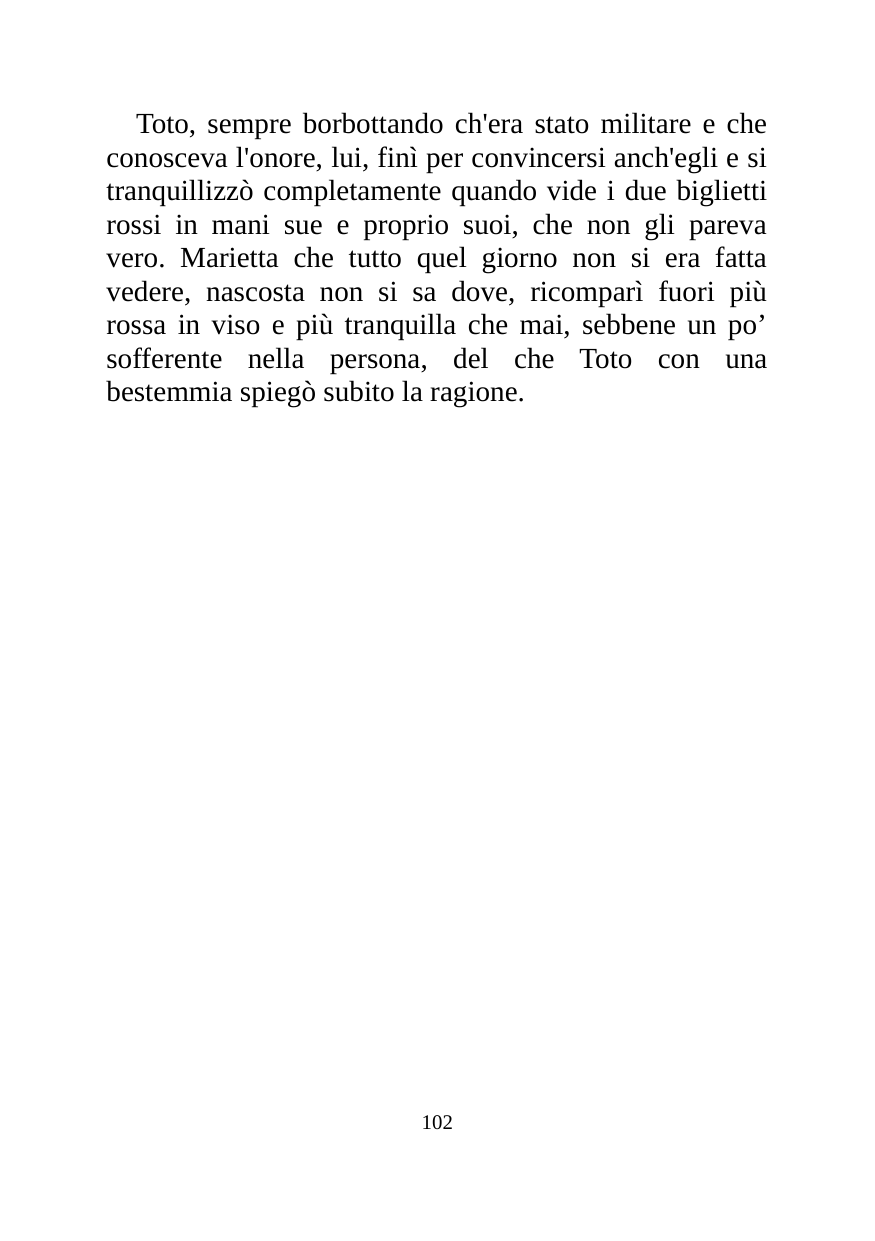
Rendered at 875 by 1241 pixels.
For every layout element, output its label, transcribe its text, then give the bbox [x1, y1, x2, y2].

text Toto, sempre borbottando ch'era stato militare e che conosceva l'onore, lui, finì per convincersi anch'egli e si tranquillizzò completamente quando vide i due biglietti rossi in mani sue e proprio suoi, che non gli pareva vero. Marietta che tutto quel giorno non si era fatta vedere, nascosta non si sa dove, ricomparì fuori più rossa in viso e più tranquilla che mai, sebbene un po’ sofferente nella persona, del che Toto con una bestemmia spiegò subito la ragione. [106, 106, 768, 408]
